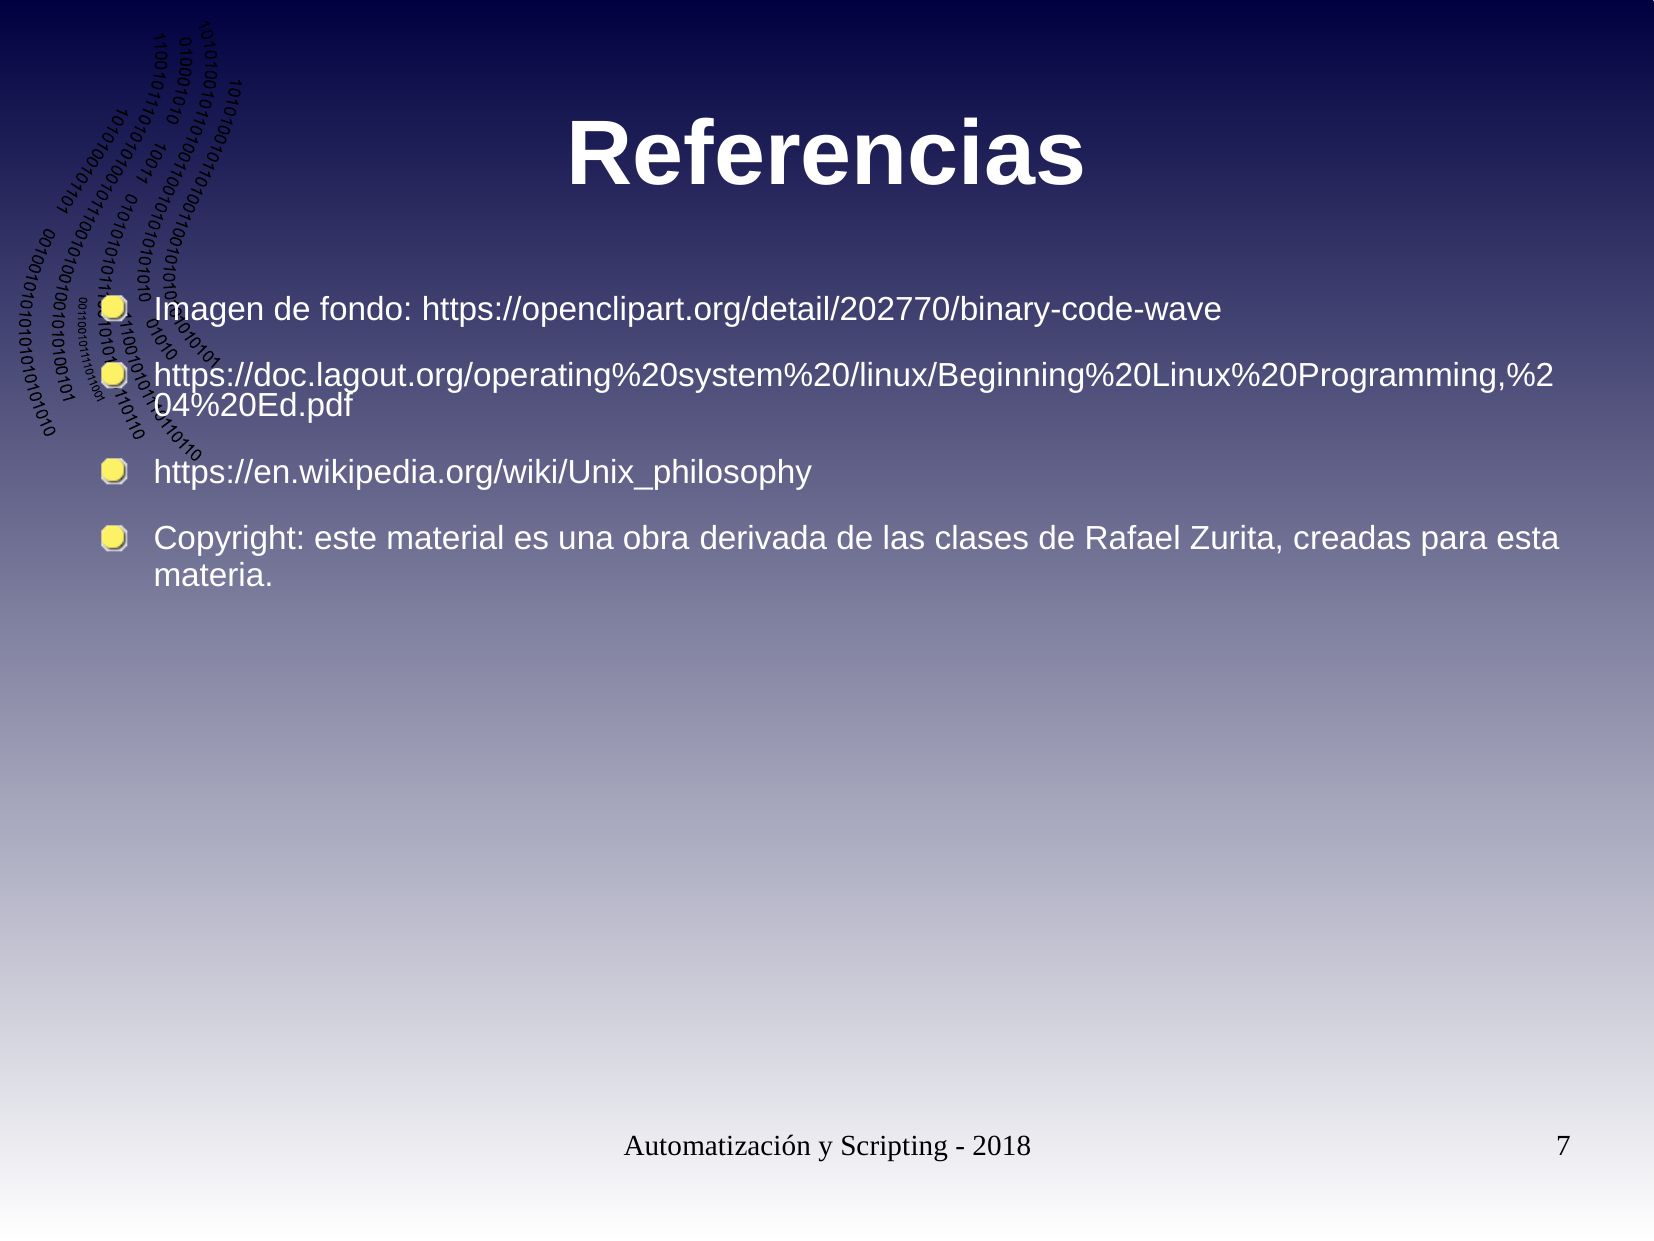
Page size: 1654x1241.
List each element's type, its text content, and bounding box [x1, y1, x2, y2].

title Referencias [82, 49, 1571, 257]
list Imagen de fondo: https://openclipart.org/detail/202770/binary-code-wave https://doc.lagout.org/operating%20system%20/linux/Beginning%20Linux%20Programming,%204%20Ed.pdf https://en.wikipedia.org/wiki/Unix_philosophy Copyright: este material es una obra derivada de las clases de Rafael Zurita, creadas para esta materia. [82, 290, 1571, 1010]
picture [18, 20, 243, 461]
